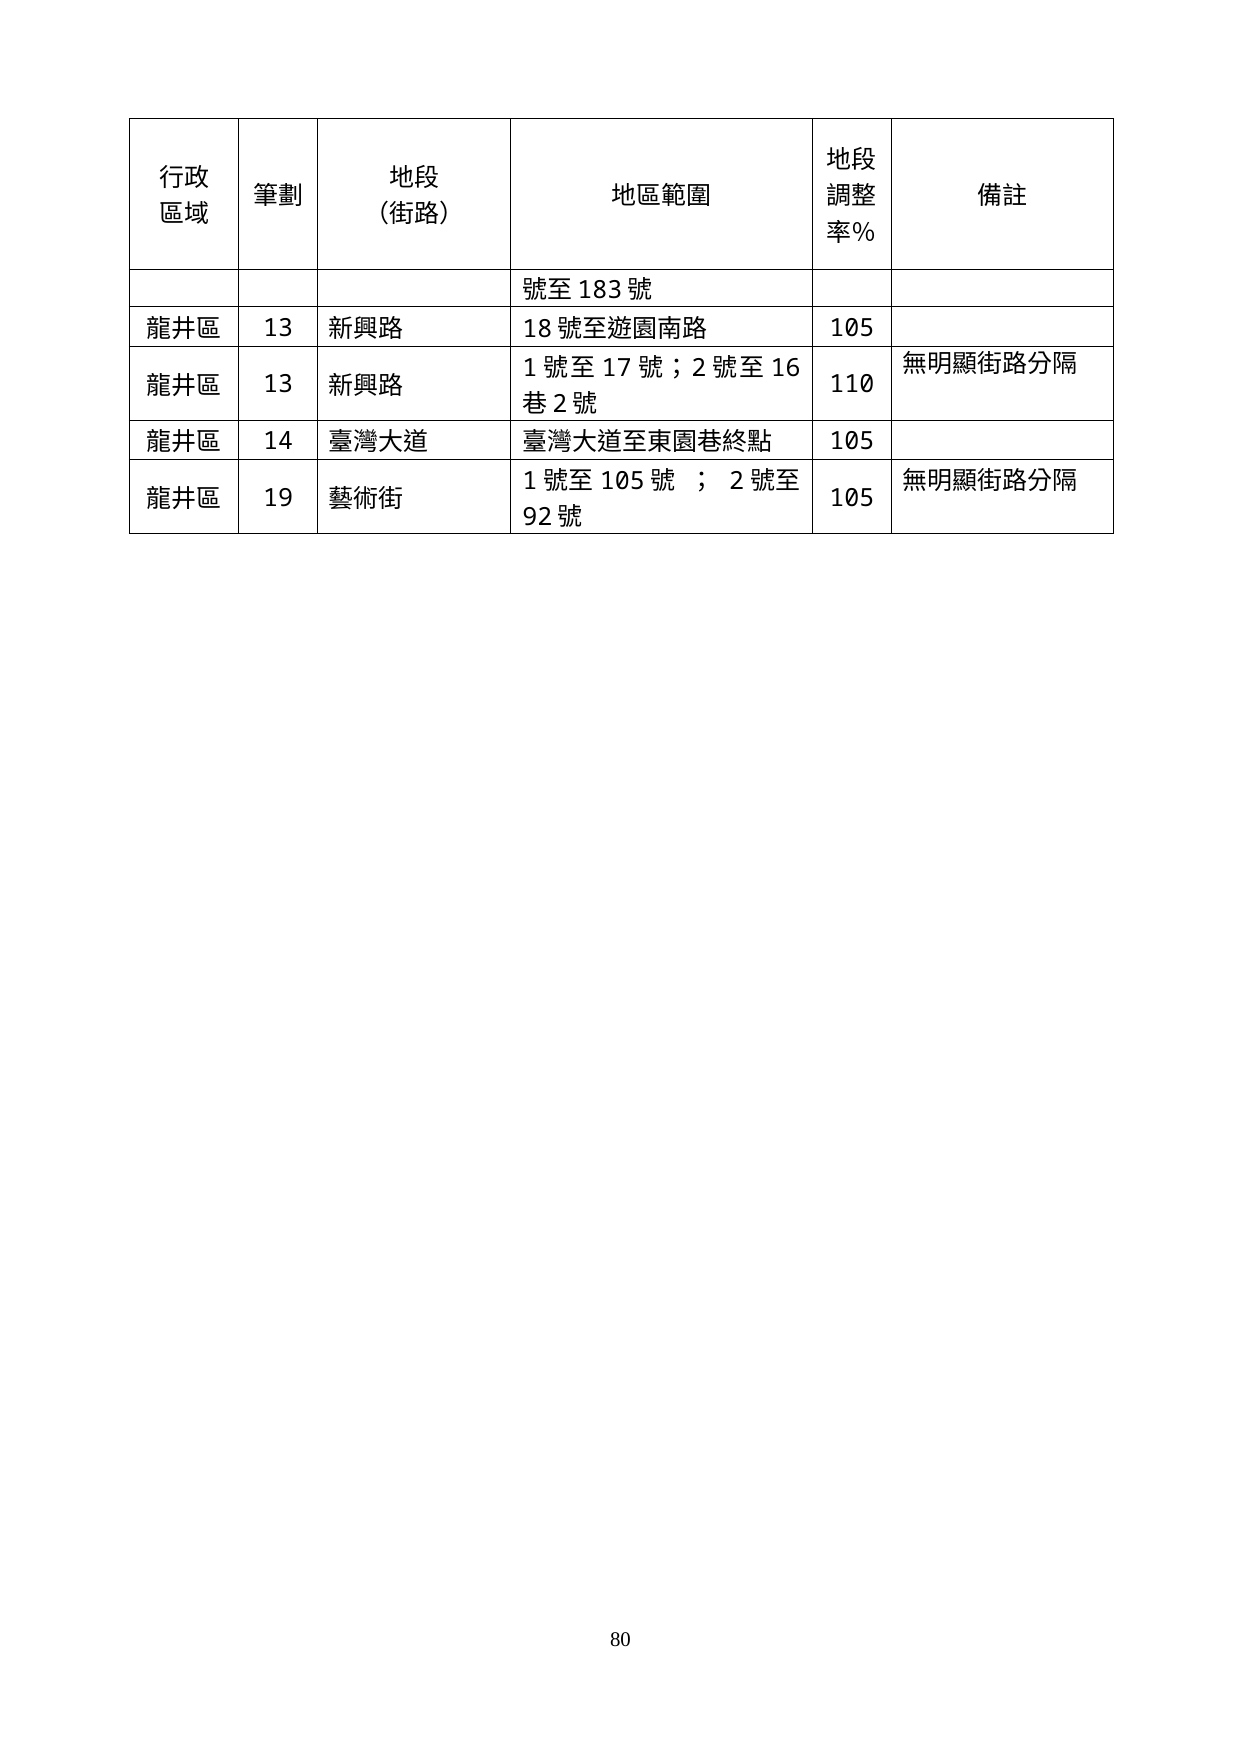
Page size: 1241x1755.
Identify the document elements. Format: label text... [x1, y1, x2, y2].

table_header 筆劃 [239, 119, 317, 269]
table_cell [318, 270, 510, 306]
table_cell 14 [239, 421, 317, 459]
table_cell [813, 270, 891, 306]
table_cell 龍井區 [130, 307, 238, 346]
table_cell 無明顯街路分隔 [892, 347, 1113, 419]
table_cell 105 [813, 307, 891, 346]
table_cell 18號至遊園南路 [511, 307, 812, 346]
table_header 備註 [892, 119, 1113, 269]
table_cell 1號至17號；2號至16巷2號 [511, 347, 812, 419]
table_cell [239, 270, 317, 306]
table_header 地區範圍 [511, 119, 812, 269]
table_cell [892, 307, 1113, 346]
table_cell 新興路 [318, 307, 510, 346]
table_cell 19 [239, 460, 317, 533]
table_cell 13 [239, 347, 317, 419]
table_cell [892, 270, 1113, 306]
table_cell 105 [813, 460, 891, 533]
table_cell 1號至105號 ； 2號至92號 [511, 460, 812, 533]
table_cell 號至183號 [511, 270, 812, 306]
table_cell 臺灣大道至東園巷終點 [511, 421, 812, 459]
table_cell 新興路 [318, 347, 510, 419]
table_cell 13 [239, 307, 317, 346]
table_cell 藝術街 [318, 460, 510, 533]
table_cell [892, 421, 1113, 459]
table_cell 110 [813, 347, 891, 419]
table_cell 臺灣大道 [318, 421, 510, 459]
table_header 行政 區域 [130, 119, 238, 269]
table_cell 龍井區 [130, 347, 238, 419]
table_header 地段 （街路） [318, 119, 510, 269]
table_header 地段調整率％ [813, 119, 891, 269]
table_cell 龍井區 [130, 460, 238, 533]
table_cell [130, 270, 238, 306]
table_cell 105 [813, 421, 891, 459]
table_cell 龍井區 [130, 421, 238, 459]
table_cell 無明顯街路分隔 [892, 460, 1113, 533]
